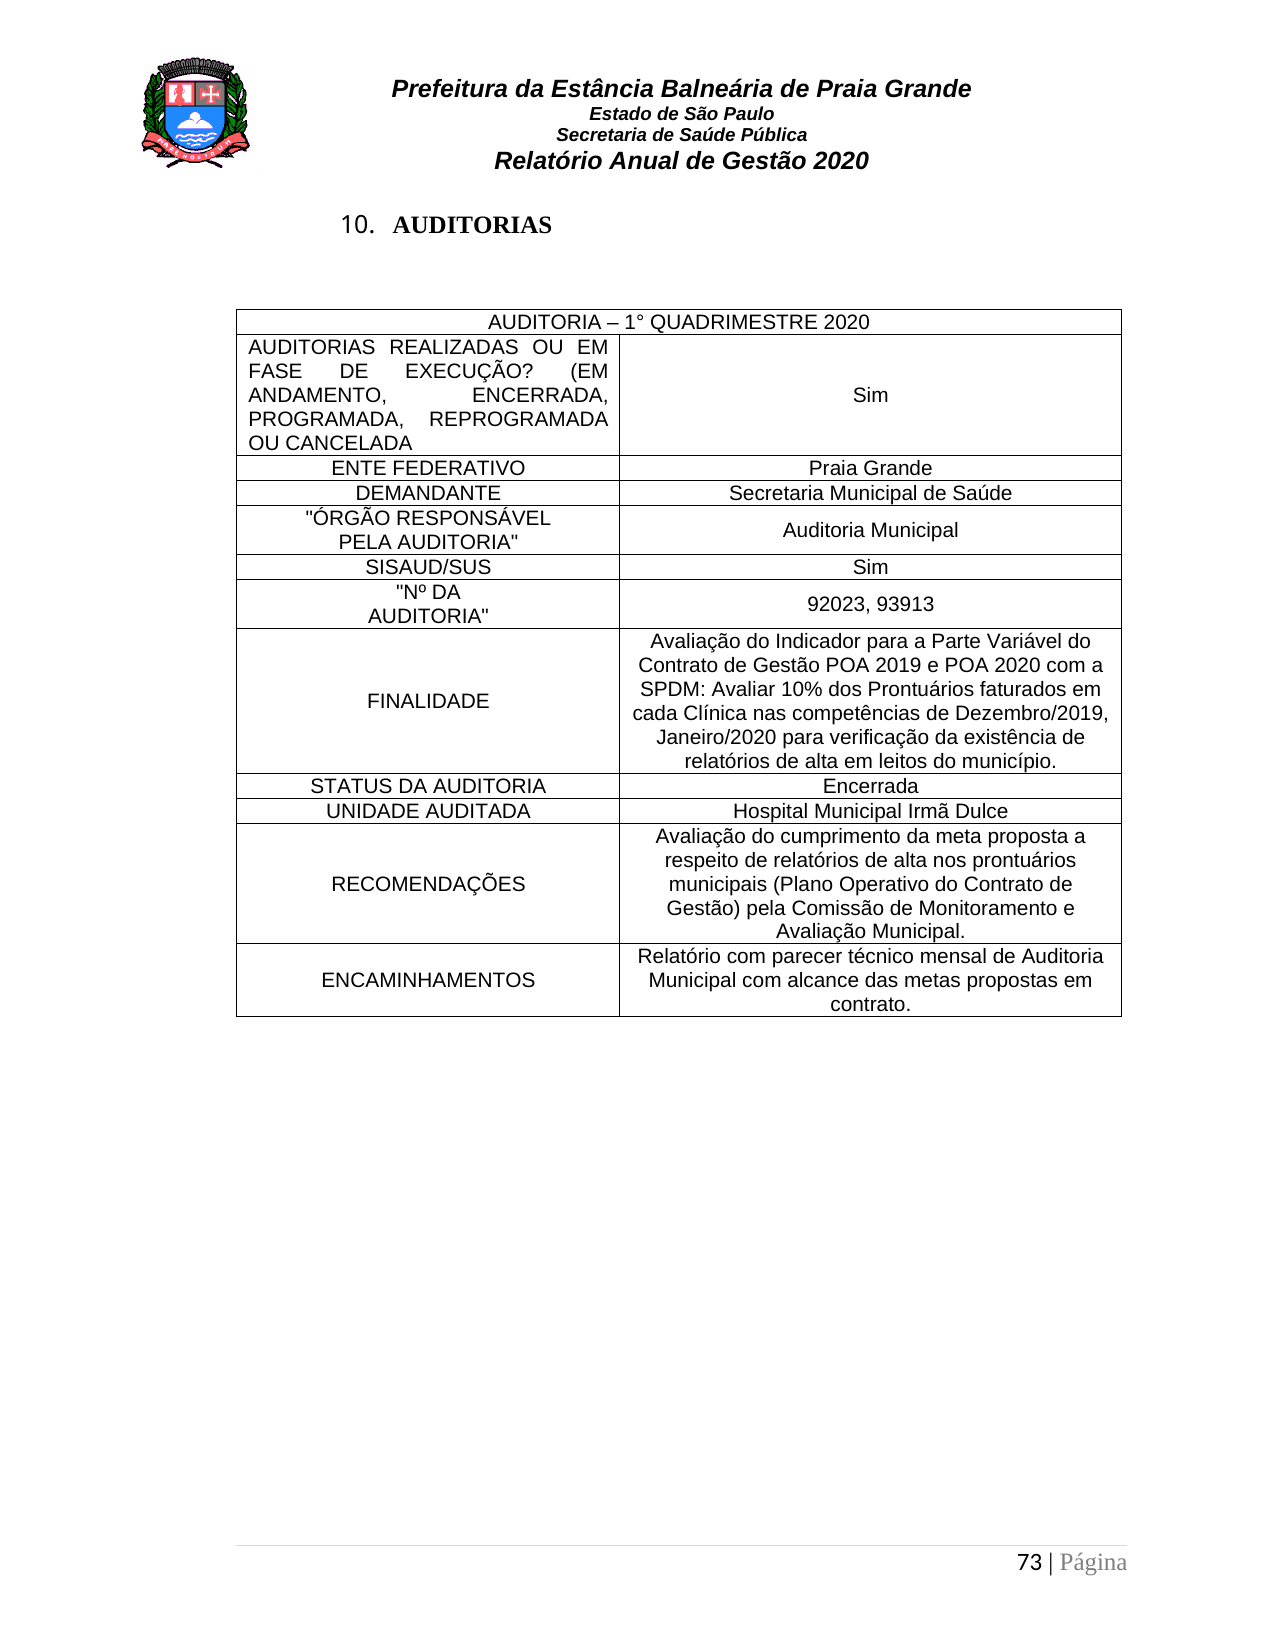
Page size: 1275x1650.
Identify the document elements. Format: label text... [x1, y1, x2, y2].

table_cell DEMANDANTE [237, 481, 619, 505]
table_cell Sim [620, 555, 1121, 579]
table_cell Praia Grande [620, 456, 1121, 480]
table_cell Avaliação do cumprimento da meta proposta a respeito de relatórios de alta nos prontuários municipais (Plano Operativo do Contrato de Gestão) pela Comissão de Monitoramento e Avaliação Municipal. [620, 824, 1121, 943]
list AUDITORIAS [281, 207, 1127, 241]
table_cell Relatório com parecer técnico mensal de Auditoria Municipal com alcance das metas propostas em contrato. [620, 944, 1121, 1016]
table_cell "Nº DA AUDITORIA" [237, 580, 619, 628]
table_cell Encerrada [620, 774, 1121, 797]
table_cell Avaliação do Indicador para a Parte Variável do Contrato de Gestão POA 2019 e POA 2020 com a SPDM: Avaliar 10% dos Prontuários faturados em cada Clínica nas competências de Dezembro/2019, Janeiro/2020 para verificação da existência de relatórios de alta em leitos do município. [620, 629, 1121, 772]
table_cell FINALIDADE [237, 629, 619, 772]
table_cell 92023, 93913 [620, 580, 1121, 628]
table_cell Auditoria Municipal [620, 506, 1121, 554]
table_cell SISAUD/SUS [237, 555, 619, 579]
table_cell Secretaria Municipal de Saúde [620, 481, 1121, 505]
table_cell "ÓRGÃO RESPONSÁVEL PELA AUDITORIA" [237, 506, 619, 554]
table_cell ENTE FEDERATIVO [237, 456, 619, 480]
table_cell AUDITORIAS REALIZADAS OU EM FASE DE EXECUÇÃO? (EM ANDAMENTO, ENCERRADA, PROGRAMADA, REPROGRAMADA OU CANCELADA [237, 335, 619, 455]
picture [132, 55, 259, 172]
table_cell UNIDADE AUDITADA [237, 799, 619, 822]
table_cell RECOMENDAÇÕES [237, 824, 619, 943]
table_header AUDITORIA – 1° QUADRIMESTRE 2020 [237, 310, 1121, 334]
table_cell Hospital Municipal Irmã Dulce [620, 799, 1121, 822]
table_cell Sim [620, 335, 1121, 455]
table_cell ENCAMINHAMENTOS [237, 944, 619, 1016]
table_cell STATUS DA AUDITORIA [237, 774, 619, 797]
